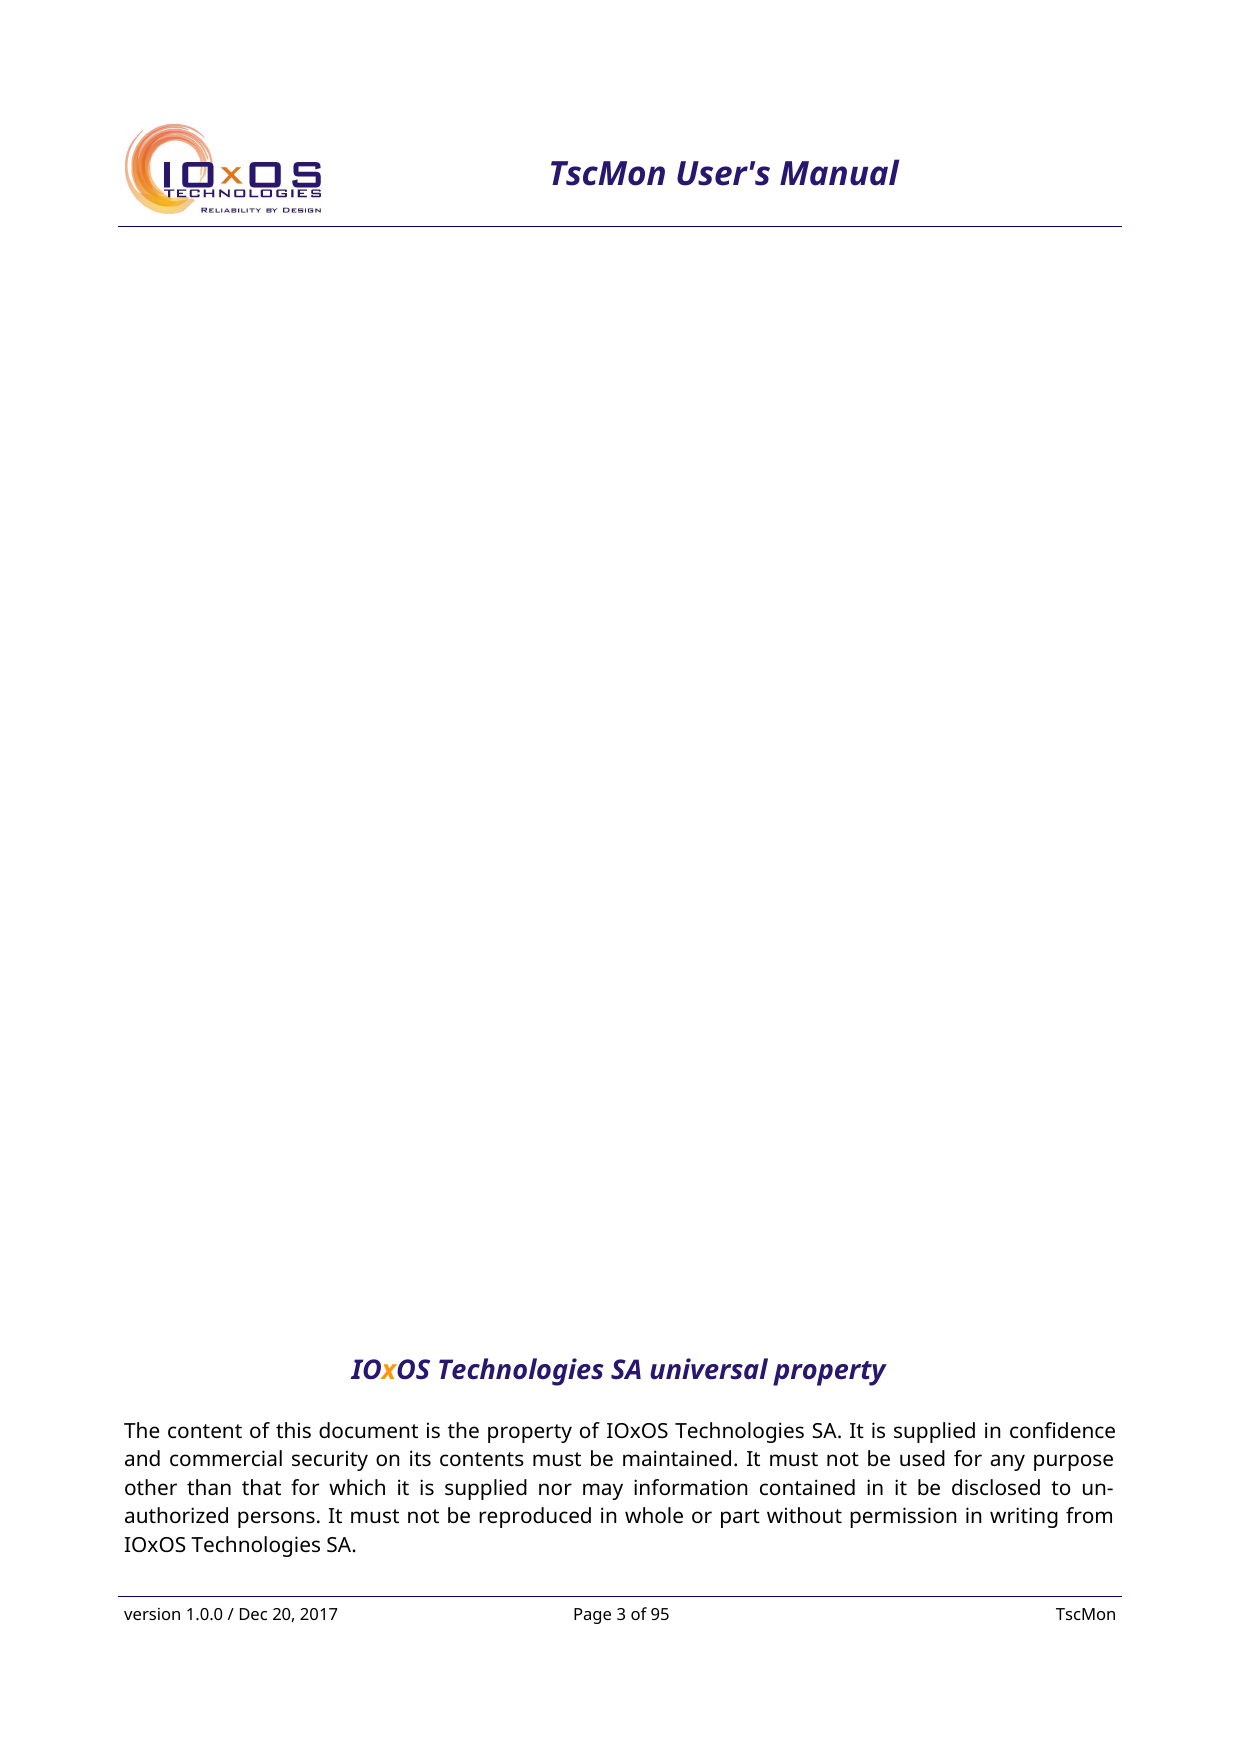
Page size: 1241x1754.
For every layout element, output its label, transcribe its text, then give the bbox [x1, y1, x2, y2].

picture [123, 123, 323, 217]
table_header IOxOS Technologies SA universal property The content of this document is the property of IOxOS Technologies SA. It is supplied in confidence and commercial security on its contents must be maintained. It must not be used for any purpose other than that for which it is supplied nor may information contained in it be disclosed to un-authorized persons. It must not be reproduced in whole or part without permission in writing from IOxOS Technologies SA. [118, 284, 1122, 1564]
